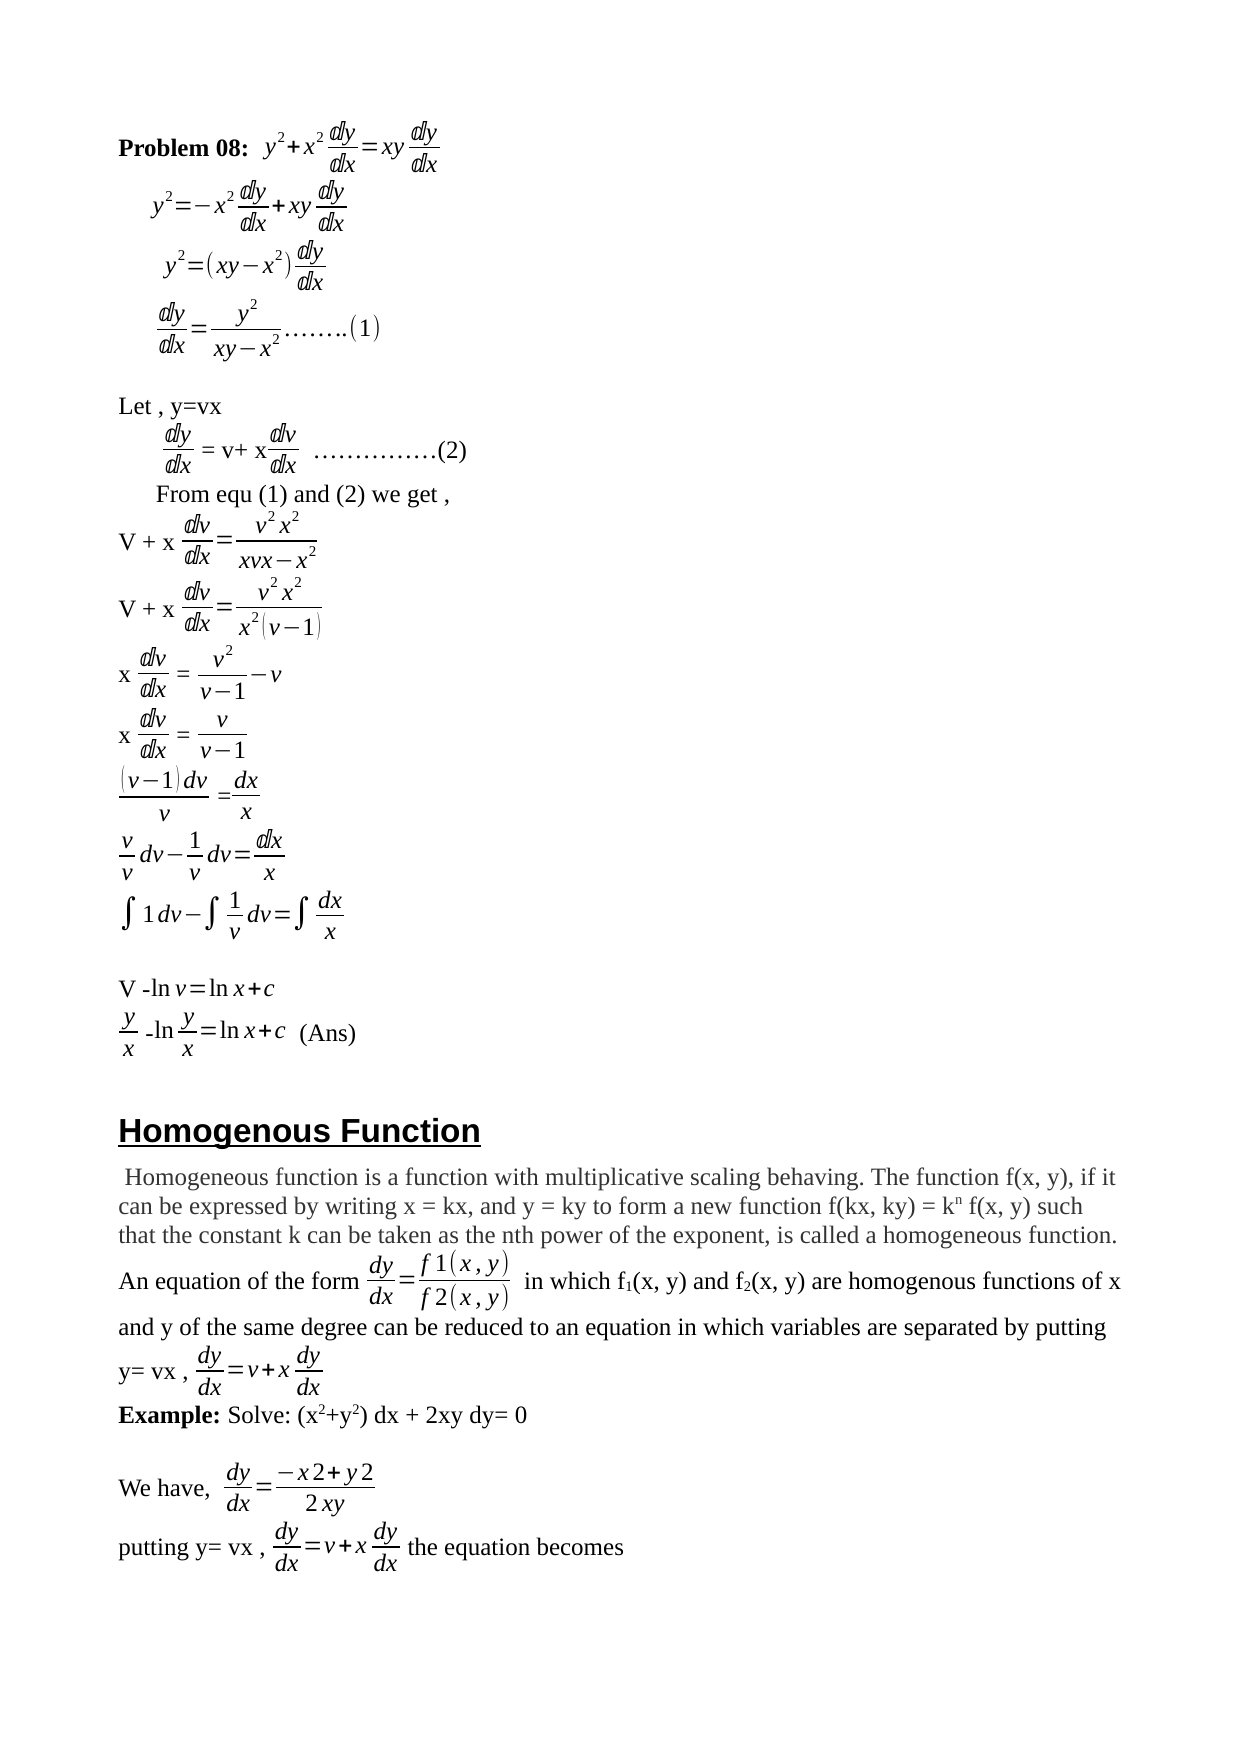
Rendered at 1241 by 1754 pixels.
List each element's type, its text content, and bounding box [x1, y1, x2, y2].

text V + x [118, 574, 1122, 642]
text We have, [118, 1458, 1122, 1517]
text V - [118, 974, 1122, 1002]
text x = [118, 642, 1122, 705]
text = v+ x ……………(2) [118, 420, 1122, 479]
subtitle Homogenous Function [118, 1111, 1122, 1150]
text Let , y=vx [118, 391, 1122, 420]
text An equation of the form in which f1(x, y) and f2(x, y) are homogenous functions of x and y of the same degree can be reduced to an equation in which variables are separated by putting y= vx , [118, 1248, 1122, 1401]
text V + x [118, 508, 1122, 574]
text Problem 08: [118, 118, 1122, 177]
text - (Ans) [118, 1002, 1122, 1062]
text From equ (1) and (2) we get , [118, 479, 1122, 508]
text = [118, 764, 1122, 826]
text Example: Solve: (x2+y2) dx + 2xy dy= 0 [118, 1401, 1122, 1429]
text x = [118, 705, 1122, 764]
text putting y= vx , the equation becomes [118, 1517, 1122, 1577]
text Homogeneous function is a function with multiplicative scaling behaving. The function f(x, y), if it can be expressed by writing x = kx, and y = ky to form a new function f(kx, ky) = kn f(x, y) such that the constant k can be taken as the nth power of the exponent, is called a homogeneous function. [118, 1162, 1122, 1248]
